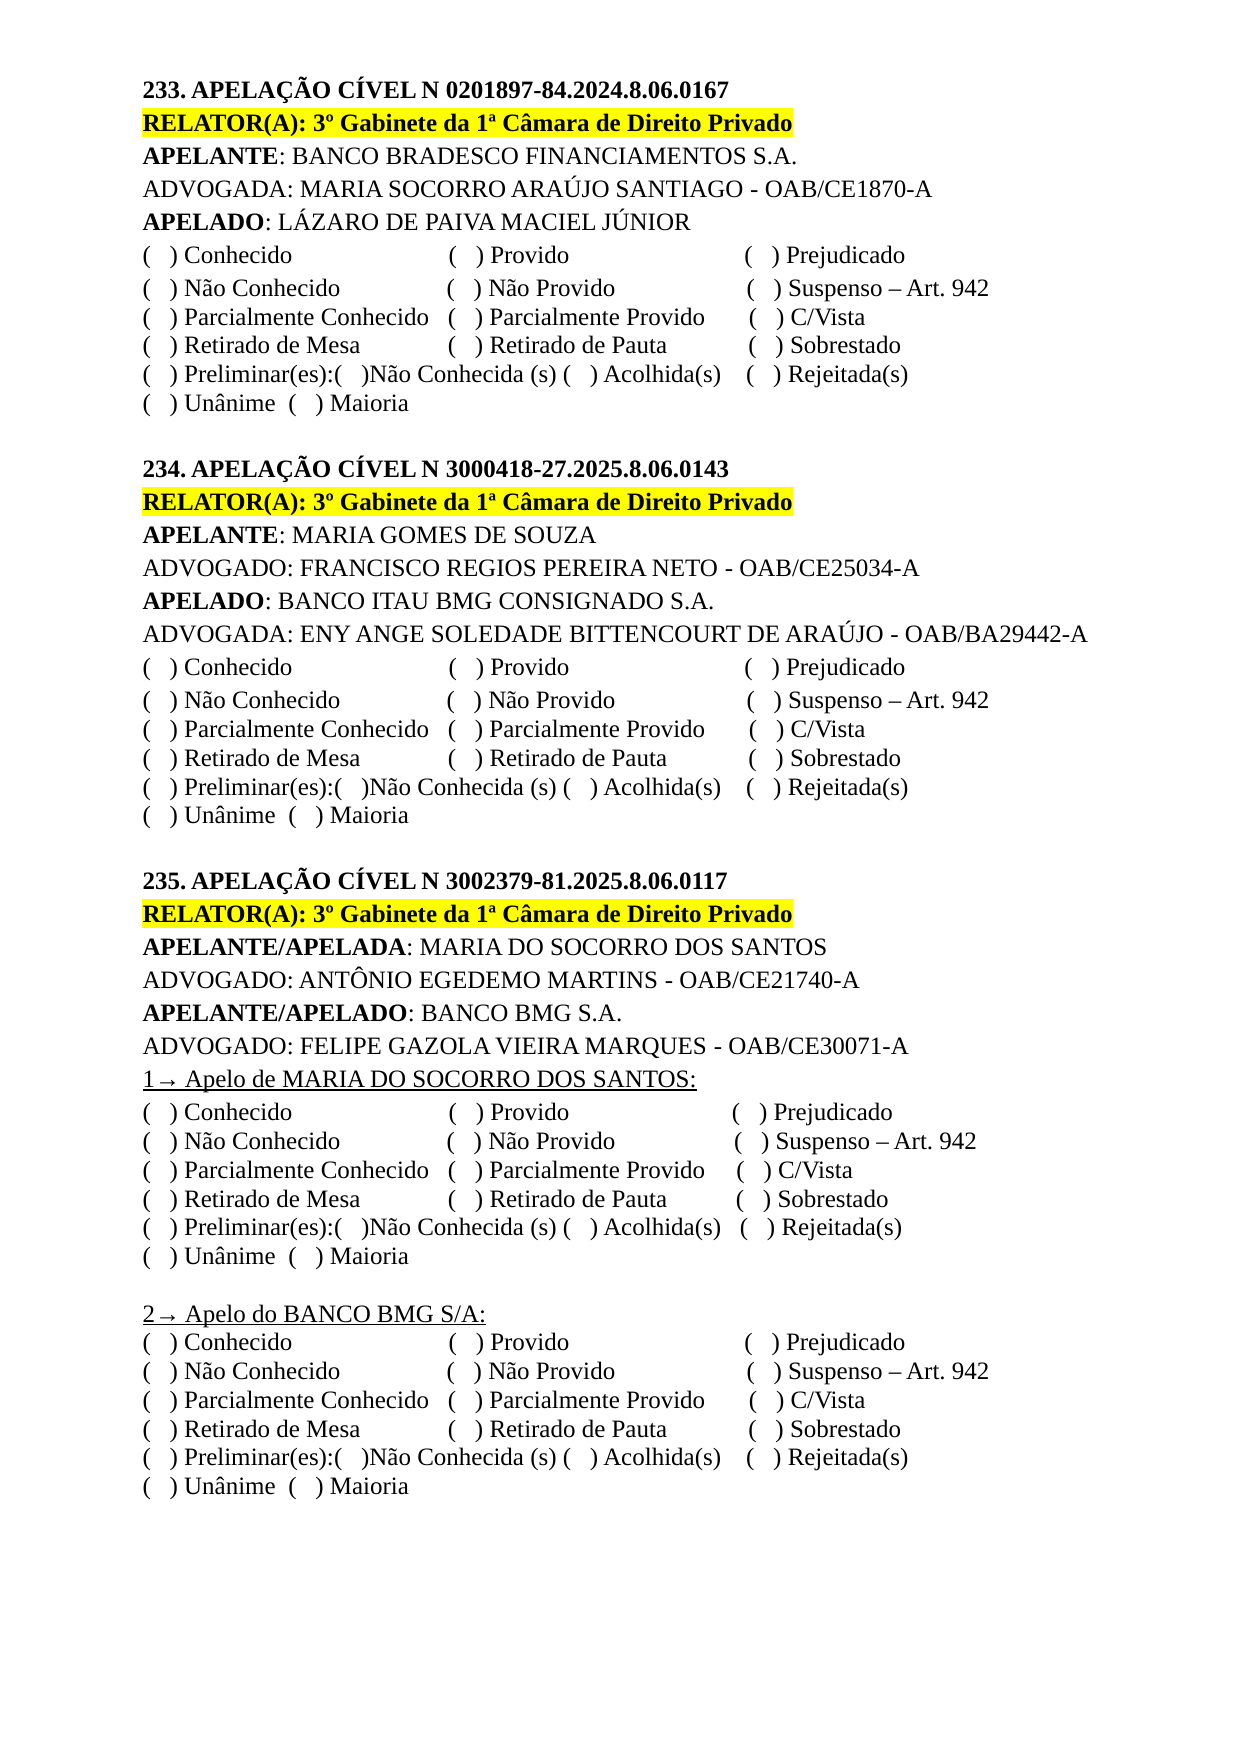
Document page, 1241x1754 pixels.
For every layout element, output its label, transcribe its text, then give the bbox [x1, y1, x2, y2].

text ( ) Retirado de Mesa ( ) Retirado de Pauta ( ) Sobrestado [142, 743, 1158, 772]
text ( ) Parcialmente Conhecido ( ) Parcialmente Provido ( ) C/Vista [142, 714, 1158, 743]
text ( ) Unânime ( ) Maioria [142, 800, 1141, 829]
text 235. APELAÇÃO CÍVEL N 3002379-81.2025.8.06.0117 RELATOR(A): 3º Gabinete da 1ª Câmara de Direito Privado APELANTE/APELADA: MARIA DO SOCORRO DOS SANTOS ADVOGADO: ANTÔNIO EGEDEMO MARTINS - OAB/CE21740-A APELANTE/APELADO: BANCO BMG S.A. ADVOGADO: FELIPE GAZOLA VIEIRA MARQUES - OAB/CE30071-A 1→ Apelo de MARIA DO SOCORRO DOS SANTOS: [142, 833, 1141, 1093]
text ( ) Preliminar(es):( )Não Conhecida (s) ( ) Acolhida(s) ( ) Rejeitada(s) [142, 359, 1158, 388]
text ( ) Não Conhecido ( ) Não Provido ( ) Suspenso – Art. 942 [142, 685, 1158, 714]
text ( ) Preliminar(es):( )Não Conhecida (s) ( ) Acolhida(s) ( ) Rejeitada(s) [142, 772, 1158, 800]
text ( ) Não Conhecido ( ) Não Provido ( ) Suspenso – Art. 942 [142, 1356, 1158, 1385]
text ( ) Preliminar(es):( )Não Conhecida (s) ( ) Acolhida(s) ( ) Rejeitada(s) [142, 1442, 1158, 1471]
text ( ) Retirado de Mesa ( ) Retirado de Pauta ( ) Sobrestado [142, 331, 1158, 359]
text 233. APELAÇÃO CÍVEL N 0201897-84.2024.8.06.0167 RELATOR(A): 3º Gabinete da 1ª Câmara de Direito Privado APELANTE: BANCO BRADESCO FINANCIAMENTOS S.A. ADVOGADA: MARIA SOCORRO ARAÚJO SANTIAGO - OAB/CE1870-A APELADO: LÁZARO DE PAIVA MACIEL JÚNIOR ( ) Conhecido ( ) Provido ( ) Prejudicado [142, 75, 1141, 269]
text ( ) Parcialmente Conhecido ( ) Parcialmente Provido ( ) C/Vista [142, 1385, 1158, 1414]
text 234. APELAÇÃO CÍVEL N 3000418-27.2025.8.06.0143 RELATOR(A): 3º Gabinete da 1ª Câmara de Direito Privado APELANTE: MARIA GOMES DE SOUZA ADVOGADO: FRANCISCO REGIOS PEREIRA NETO - OAB/CE25034-A APELADO: BANCO ITAU BMG CONSIGNADO S.A. ADVOGADA: ENY ANGE SOLEDADE BITTENCOURT DE ARAÚJO - OAB/BA29442-A ( ) Conhecido ( ) Provido ( ) Prejudicado [142, 421, 1141, 681]
text ( ) Conhecido ( ) Provido ( ) Prejudicado [142, 1097, 1141, 1126]
text ( ) Preliminar(es):( )Não Conhecida (s) ( ) Acolhida(s) ( ) Rejeitada(s) [142, 1212, 1158, 1241]
text 2→ Apelo do BANCO BMG S/A: [142, 1299, 1141, 1327]
text ( ) Retirado de Mesa ( ) Retirado de Pauta ( ) Sobrestado [142, 1414, 1158, 1442]
text ( ) Não Conhecido ( ) Não Provido ( ) Suspenso – Art. 942 [142, 273, 1158, 302]
text ( ) Conhecido ( ) Provido ( ) Prejudicado [142, 1327, 1141, 1356]
text ( ) Não Conhecido ( ) Não Provido ( ) Suspenso – Art. 942 [142, 1126, 1158, 1155]
text ( ) Unânime ( ) Maioria [142, 1471, 1141, 1500]
text ( ) Parcialmente Conhecido ( ) Parcialmente Provido ( ) C/Vista [142, 302, 1158, 331]
text ( ) Unânime ( ) Maioria [142, 1241, 1158, 1270]
text ( ) Parcialmente Conhecido ( ) Parcialmente Provido ( ) C/Vista [142, 1155, 1158, 1184]
text ( ) Unânime ( ) Maioria [142, 388, 1141, 417]
text ( ) Retirado de Mesa ( ) Retirado de Pauta ( ) Sobrestado [142, 1184, 1158, 1212]
